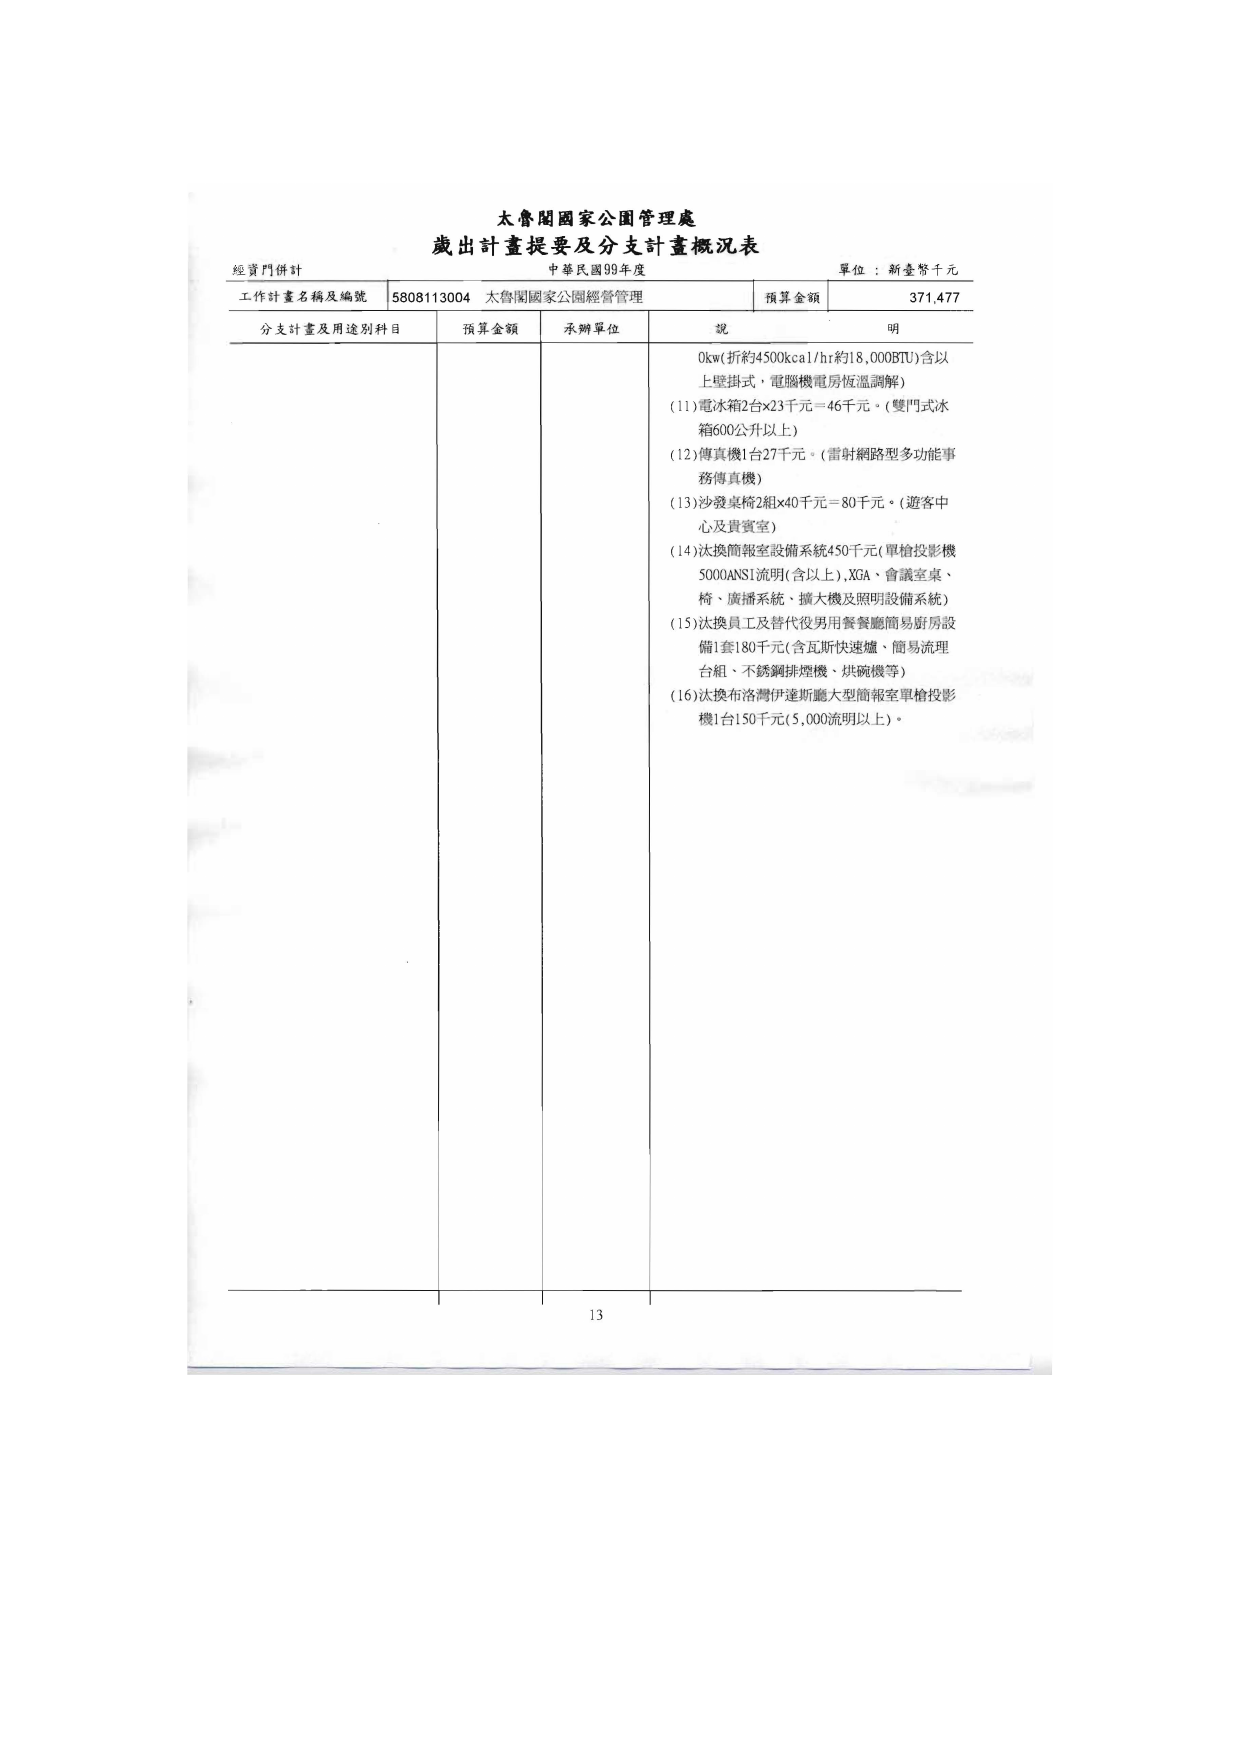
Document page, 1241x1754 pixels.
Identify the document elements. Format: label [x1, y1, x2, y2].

picture [187, 183, 1053, 1375]
